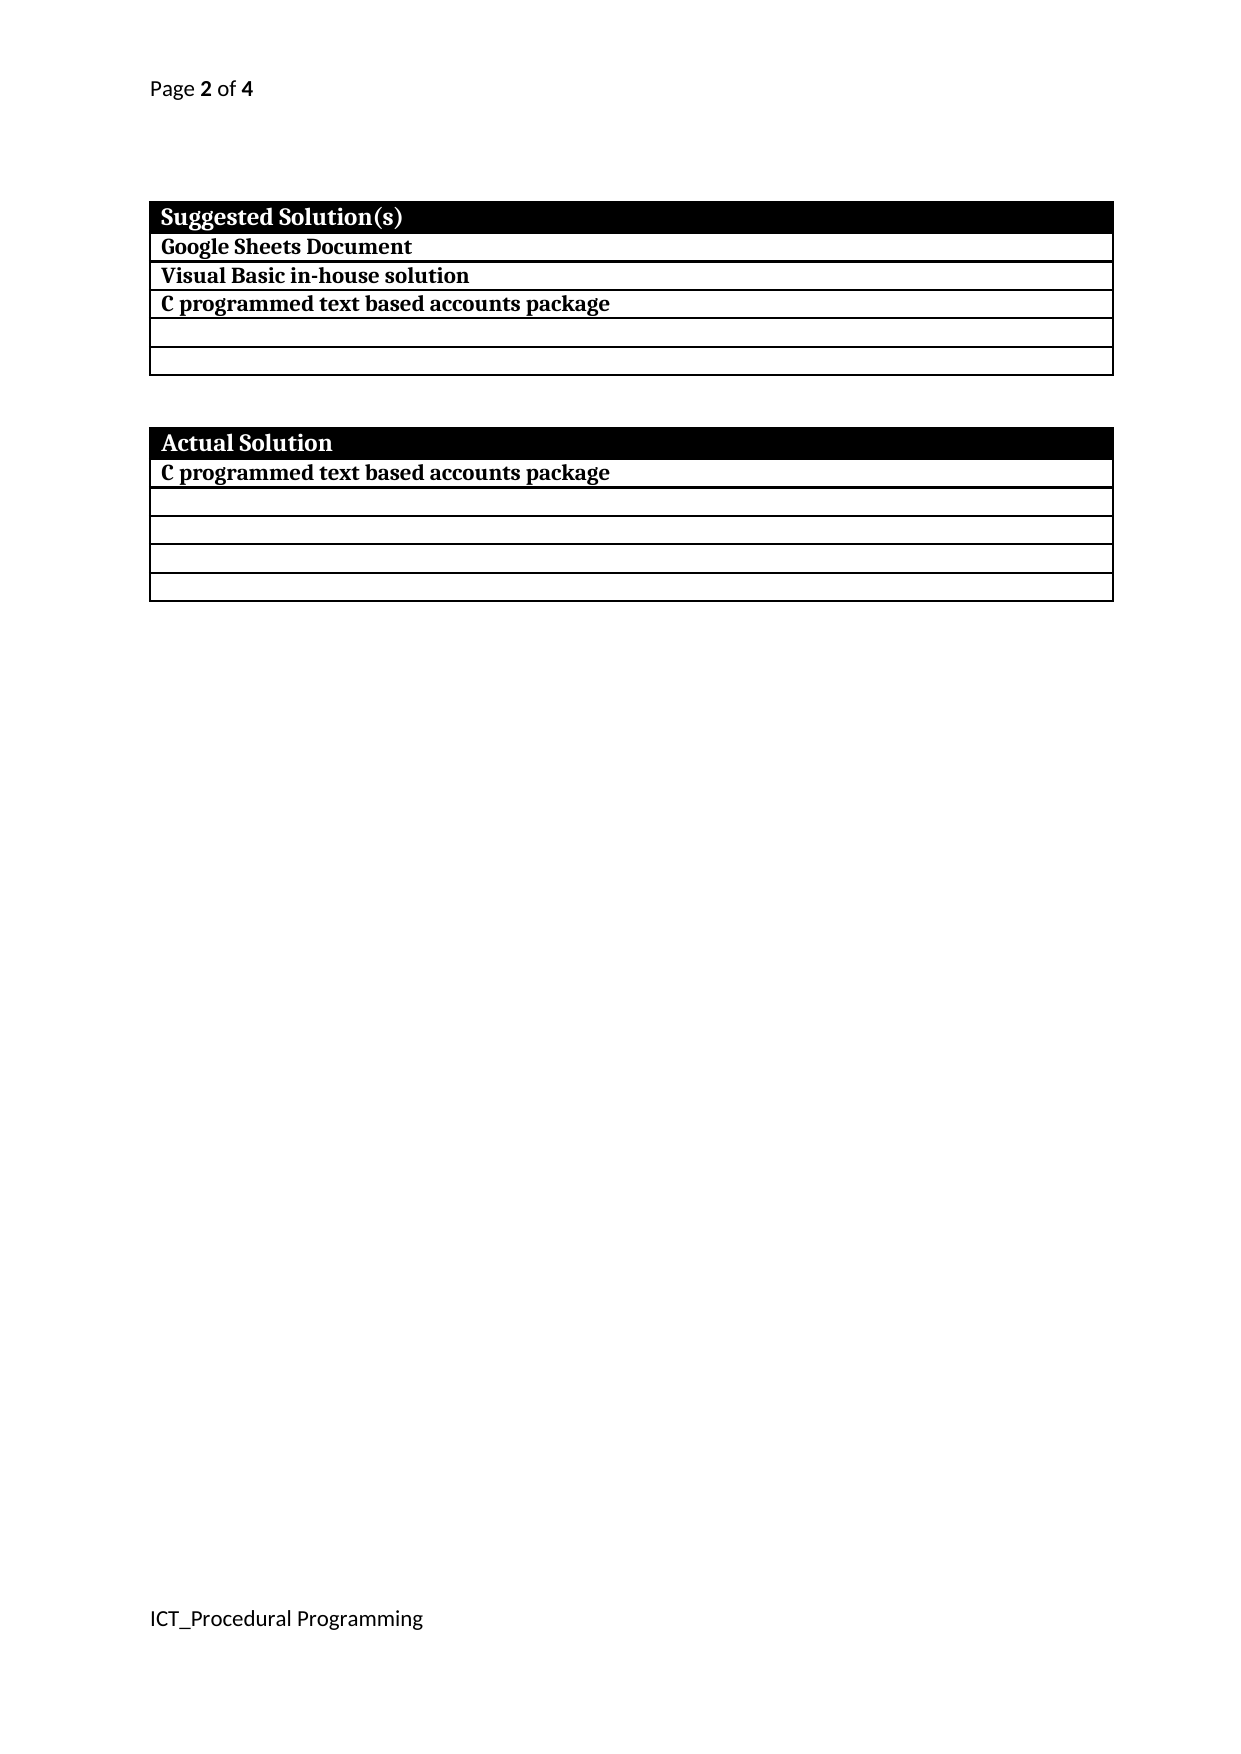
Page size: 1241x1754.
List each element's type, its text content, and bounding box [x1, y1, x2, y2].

table_cell [151, 348, 1112, 374]
table_cell Visual Basic in-house solution [151, 263, 1112, 289]
table_header Actual Solution [151, 429, 1112, 458]
table_header Suggested Solution(s) [151, 203, 1112, 232]
table_cell [151, 517, 1112, 543]
table_cell [151, 545, 1112, 572]
table_cell [151, 489, 1112, 515]
table_cell Google Sheets Document [151, 234, 1112, 260]
table_cell C programmed text based accounts package [151, 291, 1112, 317]
table_cell [151, 574, 1112, 600]
table_cell C programmed text based accounts package [151, 460, 1112, 486]
table_cell [151, 319, 1112, 346]
